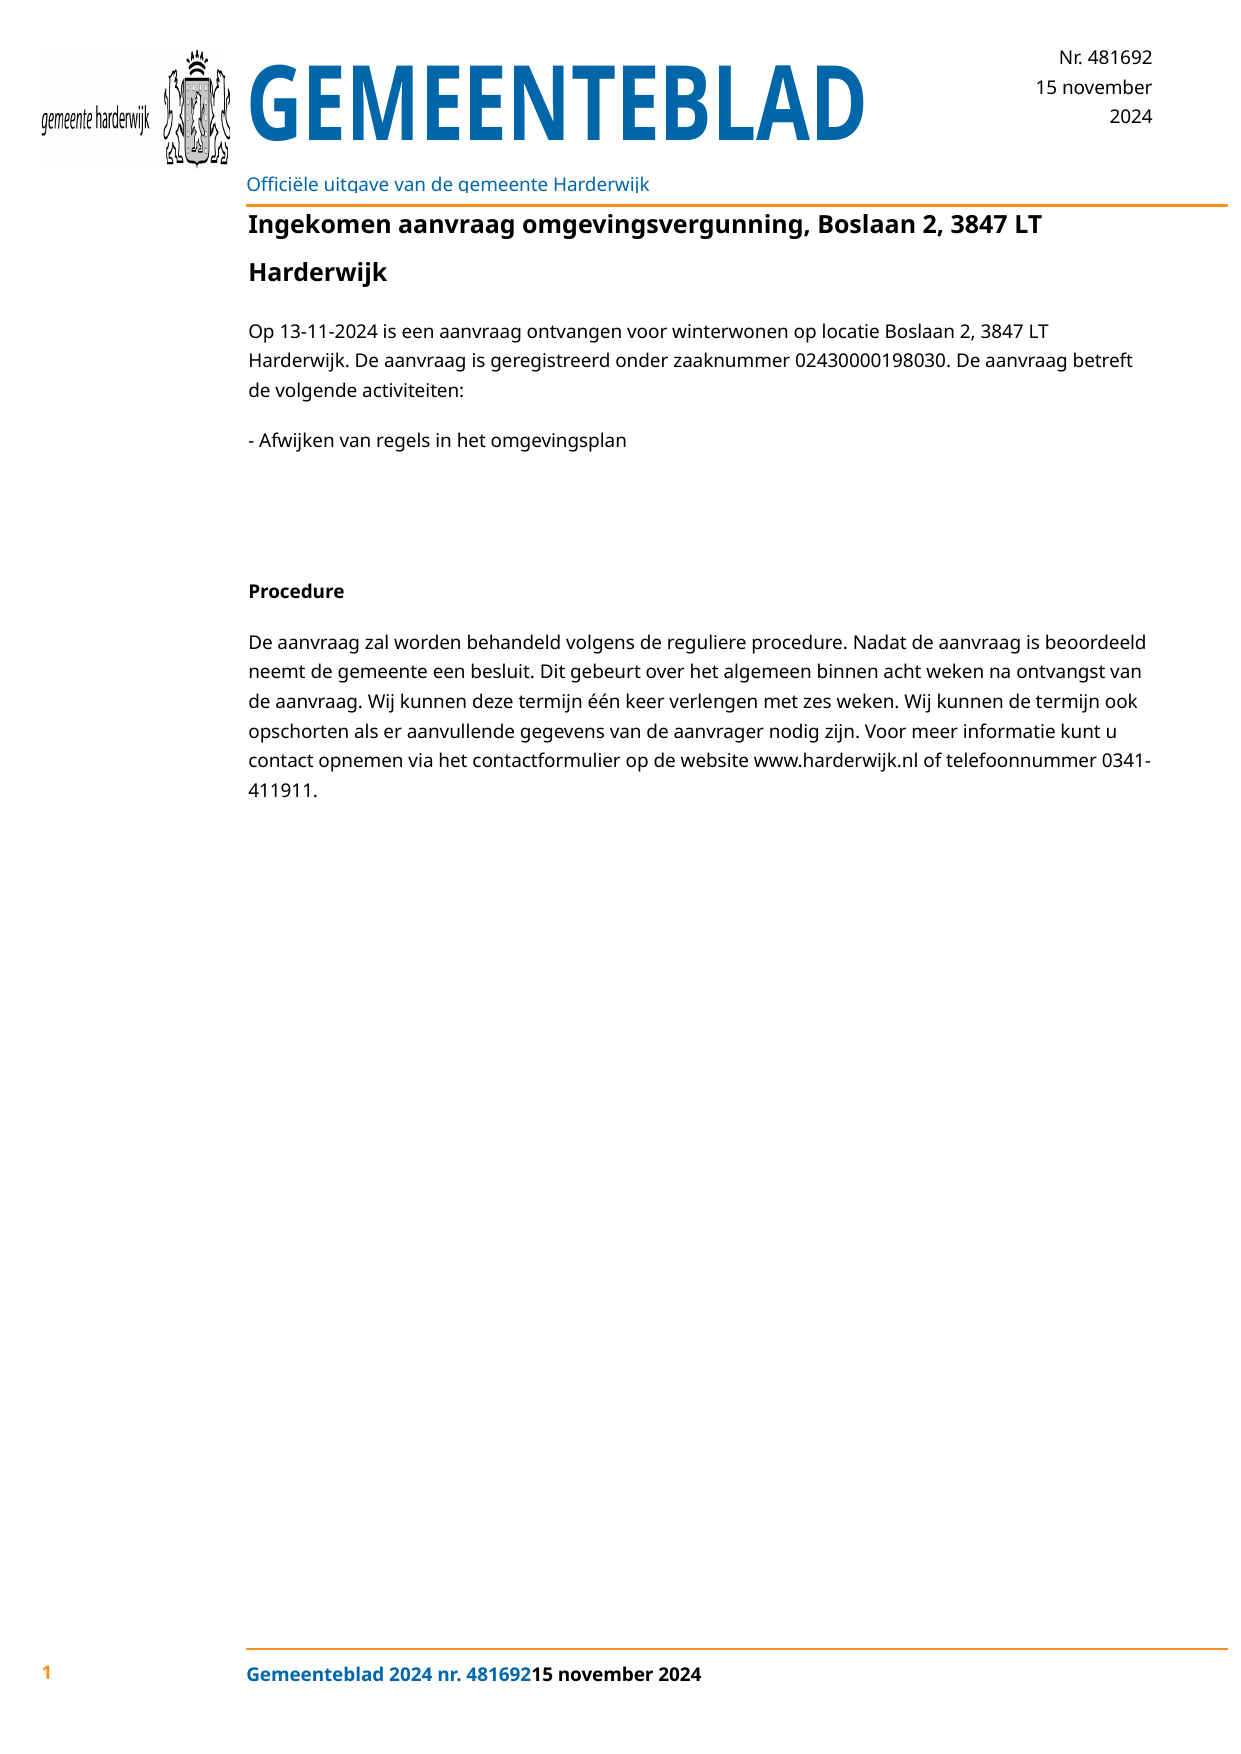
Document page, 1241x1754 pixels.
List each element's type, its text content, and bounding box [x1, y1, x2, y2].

picture [41, 47, 231, 172]
text Op 13-11-2024 is een aanvraag ontvangen voor winterwonen op locatie Boslaan 2, 3847 LT Harderwijk. De aanvraag is geregistreerd onder zaaknummer 02430000198030. De aanvraag betreft de volgende activiteiten: [248, 318, 1152, 403]
text Ingekomen aanvraag omgevingsvergunning, Boslaan 2, 3847 LT Harderwijk [248, 207, 1152, 288]
text De aanvraag zal worden behandeld volgens de reguliere procedure. Nadat de aanvraag is beoordeeld neemt de gemeente een besluit. Dit gebeurt over het algemeen binnen acht weken na ontvangst van de aanvraag. Wij kunnen deze termijn één keer verlengen met zes weken. Wij kunnen de termijn ook opschorten als er aanvullende gegevens van de aanvrager nodig zijn. Voor meer informatie kunt u contact opnemen via het contactformulier op de website www.harderwijk.nl of telefoonnummer 0341-411911. [248, 629, 1152, 803]
text Procedure [248, 579, 1152, 604]
text - Afwijken van regels in het omgevingsplan [248, 427, 1152, 453]
